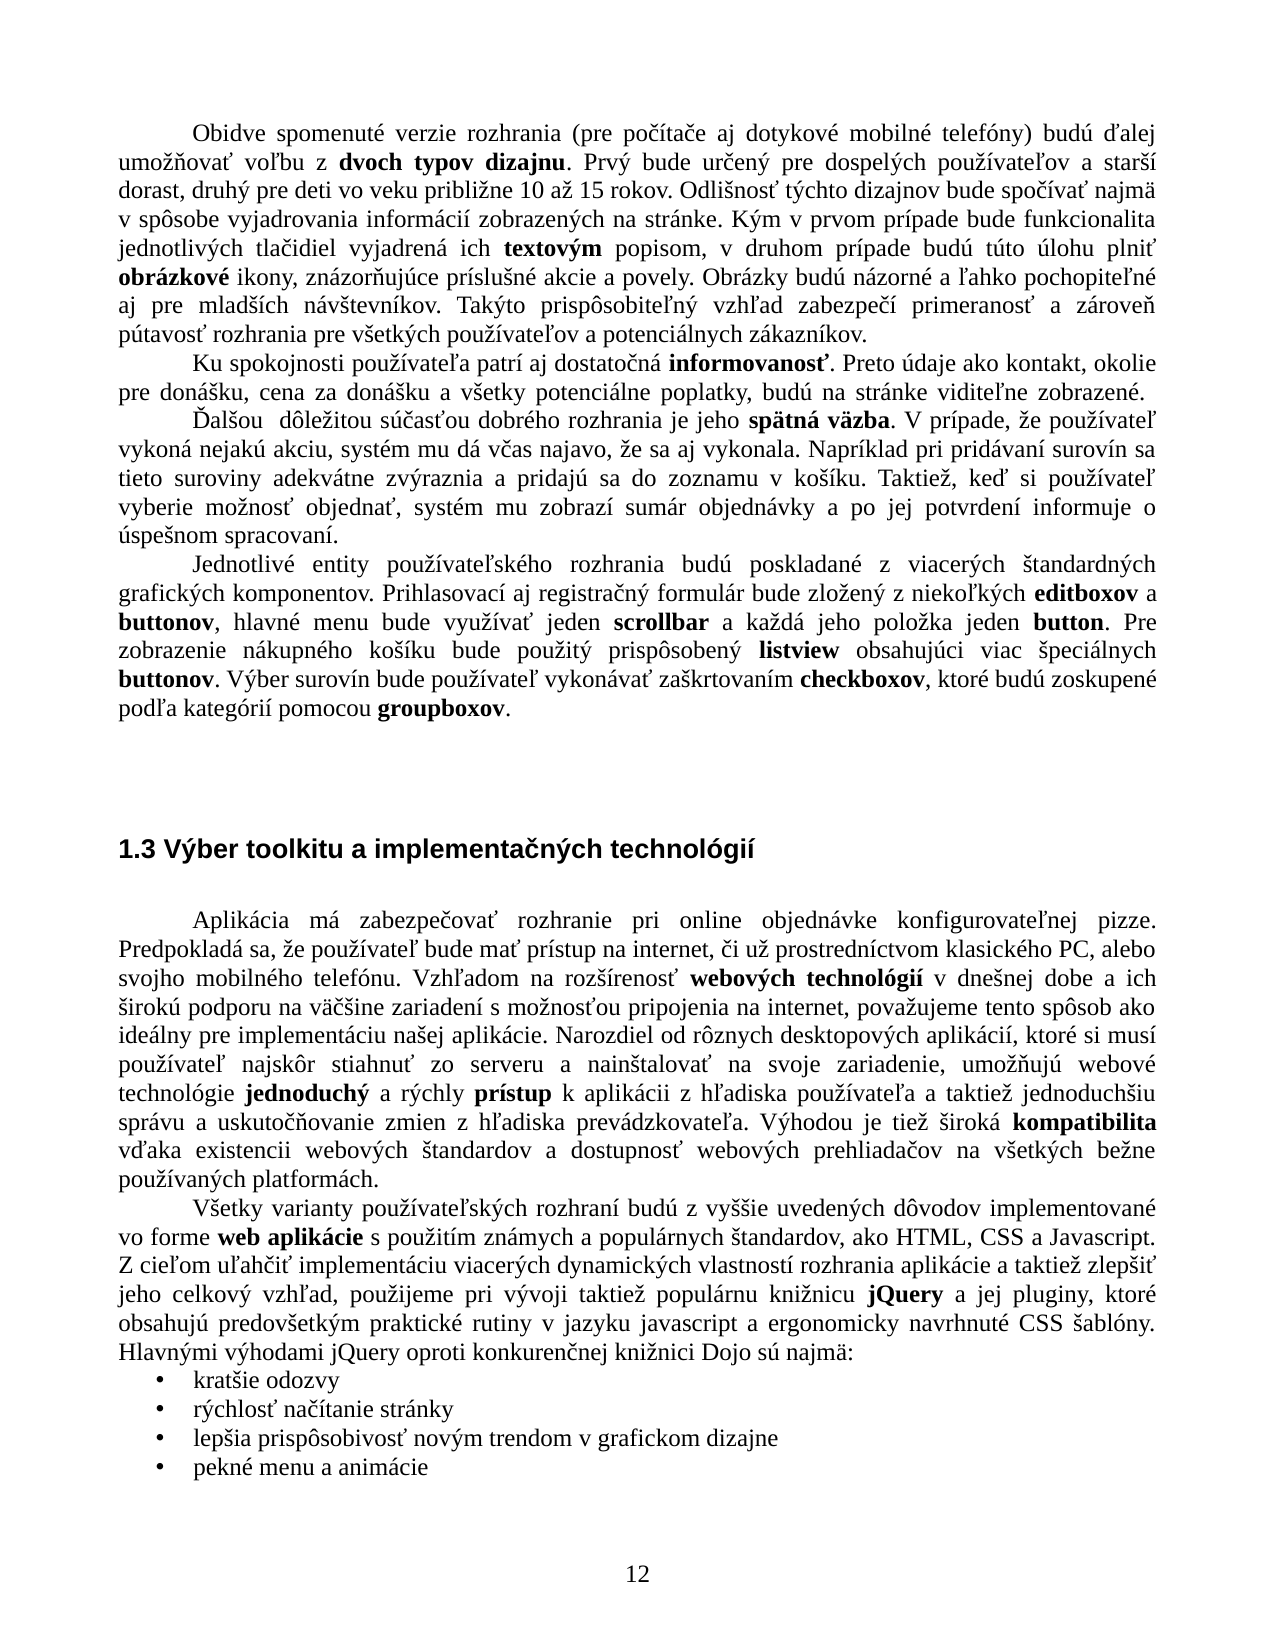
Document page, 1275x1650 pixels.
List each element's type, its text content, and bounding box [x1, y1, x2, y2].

text Jednotlivé entity používateľského rozhrania budú poskladané z viacerých štandardných grafických komponentov. Prihlasovací aj registračný formulár bude zložený z niekoľkých editboxov a buttonov, hlavné menu bude využívať jeden scrollbar a každá jeho položka jeden button. Pre zobrazenie nákupného košíku bude použitý prispôsobený listview obsahujúci viac špeciálnych buttonov. Výber surovín bude používateľ vykonávať zaškrtovaním checkboxov, ktoré budú zoskupené podľa kategórií pomocou groupboxov. [118, 549, 1157, 722]
subtitle 1.3 Výber toolkitu a implementačných technológií [118, 833, 1157, 864]
list pekné menu a animácie [156, 1452, 1157, 1481]
text Všetky varianty používateľských rozhraní budú z vyššie uvedených dôvodov implementované vo forme web aplikácie s použitím známych a populárnych štandardov, ako HTML, CSS a Javascript. Z cieľom uľahčiť implementáciu viacerých dynamických vlastností rozhrania aplikácie a taktiež zlepšiť jeho celkový vzhľad, použijeme pri vývoji taktiež populárnu knižnicu jQuery a jej pluginy, ktoré obsahujú predovšetkým praktické rutiny v jazyku javascript a ergonomicky navrhnuté CSS šablóny. Hlavnými výhodami jQuery oproti konkurenčnej knižnici Dojo sú najmä: [118, 1193, 1157, 1366]
list kratšie odozvy [156, 1366, 1157, 1394]
text Aplikácia má zabezpečovať rozhranie pri online objednávke konfigurovateľnej pizze. Predpokladá sa, že používateľ bude mať prístup na internet, či už prostredníctvom klasického PC, alebo svojho mobilného telefónu. Vzhľadom na rozšírenosť webových technológií v dnešnej dobe a ich širokú podporu na väčšine zariadení s možnosťou pripojenia na internet, považujeme tento spôsob ako ideálny pre implementáciu našej aplikácie. Narozdiel od rôznych desktopových aplikácií, ktoré si musí používateľ najskôr stiahnuť zo serveru a nainštalovať na svoje zariadenie, umožňujú webové technológie jednoduchý a rýchly prístup k aplikácii z hľadiska používateľa a taktiež jednoduchšiu správu a uskutočňovanie zmien z hľadiska prevádzkovateľa. Výhodou je tiež široká kompatibilita vďaka existencii webových štandardov a dostupnosť webových prehliadačov na všetkých bežne používaných platformách. [118, 906, 1157, 1193]
text Obidve spomenuté verzie rozhrania (pre počítače aj dotykové mobilné telefóny) budú ďalej umožňovať voľbu z dvoch typov dizajnu. Prvý bude určený pre dospelých používateľov a starší dorast, druhý pre deti vo veku približne 10 až 15 rokov. Odlišnosť týchto dizajnov bude spočívať najmä v spôsobe vyjadrovania informácií zobrazených na stránke. Kým v prvom prípade bude funkcionalita jednotlivých tlačidiel vyjadrená ich textovým popisom, v druhom prípade budú túto úlohu plniť obrázkové ikony, znázorňujúce príslušné akcie a povely. Obrázky budú názorné a ľahko pochopiteľné aj pre mladších návštevníkov. Takýto prispôsobiteľný vzhľad zabezpečí primeranosť a zároveň pútavosť rozhrania pre všetkých používateľov a potenciálnych zákazníkov. [118, 118, 1157, 348]
list lepšia prispôsobivosť novým trendom v grafickom dizajne [156, 1423, 1157, 1452]
text Ku spokojnosti používateľa patrí aj dostatočná informovanosť. Preto údaje ako kontakt, okolie pre donášku, cena za donášku a všetky potenciálne poplatky, budú na stránke viditeľne zobrazené. Ďalšou dôležitou súčasťou dobrého rozhrania je jeho spätná väzba. V prípade, že používateľ vykoná nejakú akciu, systém mu dá včas najavo, že sa aj vykonala. Napríklad pri pridávaní surovín sa tieto suroviny adekvátne zvýraznia a pridajú sa do zoznamu v košíku. Taktiež, keď si používateľ vyberie možnosť objednať, systém mu zobrazí sumár objednávky a po jej potvrdení informuje o úspešnom spracovaní. [118, 348, 1157, 549]
list rýchlosť načítanie stránky [156, 1394, 1157, 1423]
